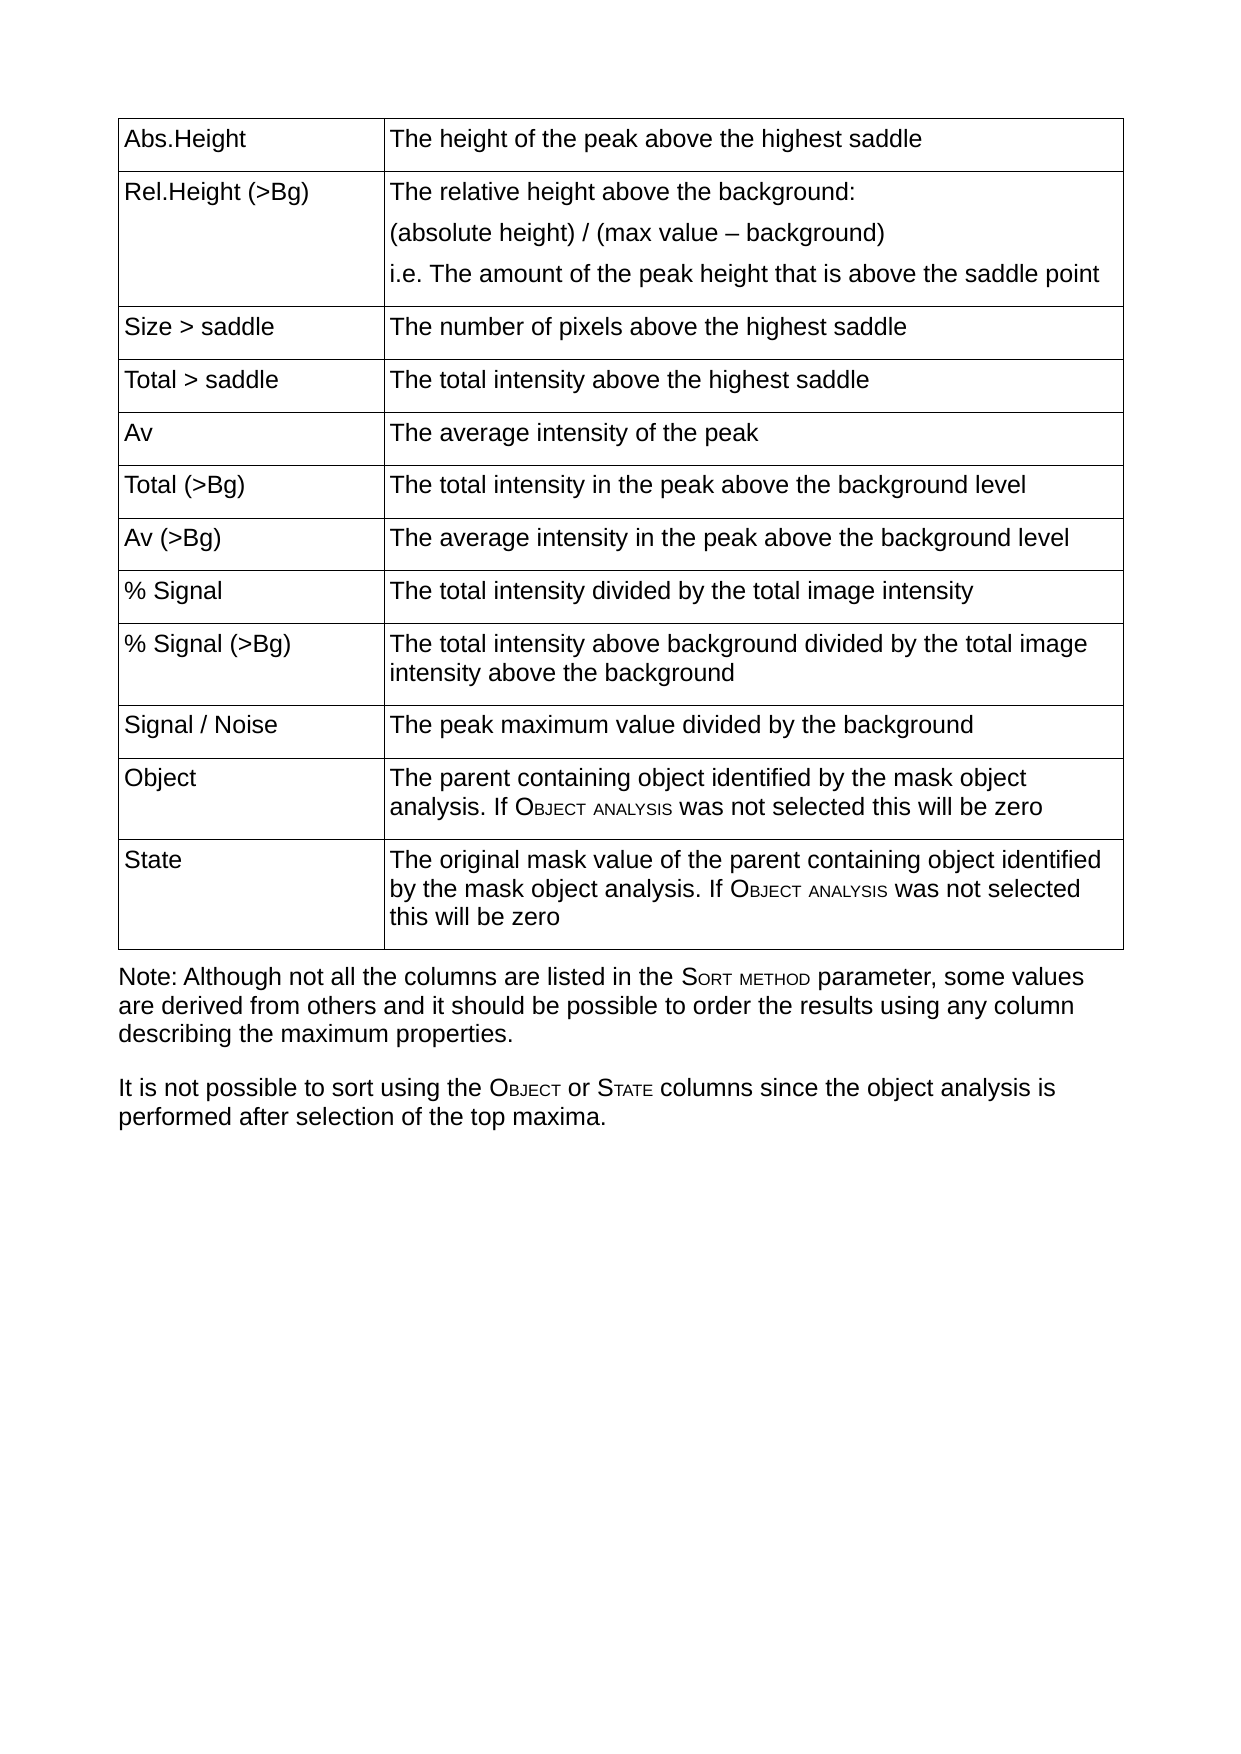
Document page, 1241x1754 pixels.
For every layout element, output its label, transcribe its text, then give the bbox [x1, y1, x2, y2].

table_cell Av [119, 413, 384, 465]
table_cell % Signal (>Bg) [119, 624, 384, 705]
table_cell Rel.Height (>Bg) [119, 172, 384, 306]
table_cell The total intensity above the highest saddle [385, 360, 1123, 412]
table_cell Total (>Bg) [119, 466, 384, 517]
text It is not possible to sort using the Object or State columns since the object analysis is performed after selection of the top maxima. [118, 1073, 1122, 1130]
table_cell Total > saddle [119, 360, 384, 412]
table_cell Abs.Height [119, 119, 384, 171]
table_cell % Signal [119, 571, 384, 623]
table_cell The total intensity in the peak above the background level [385, 466, 1123, 517]
table_cell State [119, 840, 384, 949]
table_cell The parent containing object identified by the mask object analysis. If Object analysis was not selected this will be zero [385, 759, 1123, 839]
table_cell The original mask value of the parent containing object identified by the mask object analysis. If Object analysis was not selected this will be zero [385, 840, 1123, 949]
table_cell Signal / Noise [119, 706, 384, 757]
text Note: Although not all the columns are listed in the Sort method parameter, some values are derived from others and it should be possible to order the results using any column describing the maximum properties. [118, 962, 1122, 1048]
table_cell The height of the peak above the highest saddle [385, 119, 1123, 171]
table_cell The relative height above the background: (absolute height) / (max value – background) i.e. The amount of the peak height that is above the saddle point [385, 172, 1123, 306]
table_cell The average intensity of the peak [385, 413, 1123, 465]
table_cell The total intensity divided by the total image intensity [385, 571, 1123, 623]
table_cell The total intensity above background divided by the total image intensity above the background [385, 624, 1123, 705]
table_cell Size > saddle [119, 307, 384, 359]
table_cell The average intensity in the peak above the background level [385, 519, 1123, 570]
table_cell Av (>Bg) [119, 519, 384, 570]
table_cell The peak maximum value divided by the background [385, 706, 1123, 757]
table_cell The number of pixels above the highest saddle [385, 307, 1123, 359]
table_cell Object [119, 759, 384, 839]
